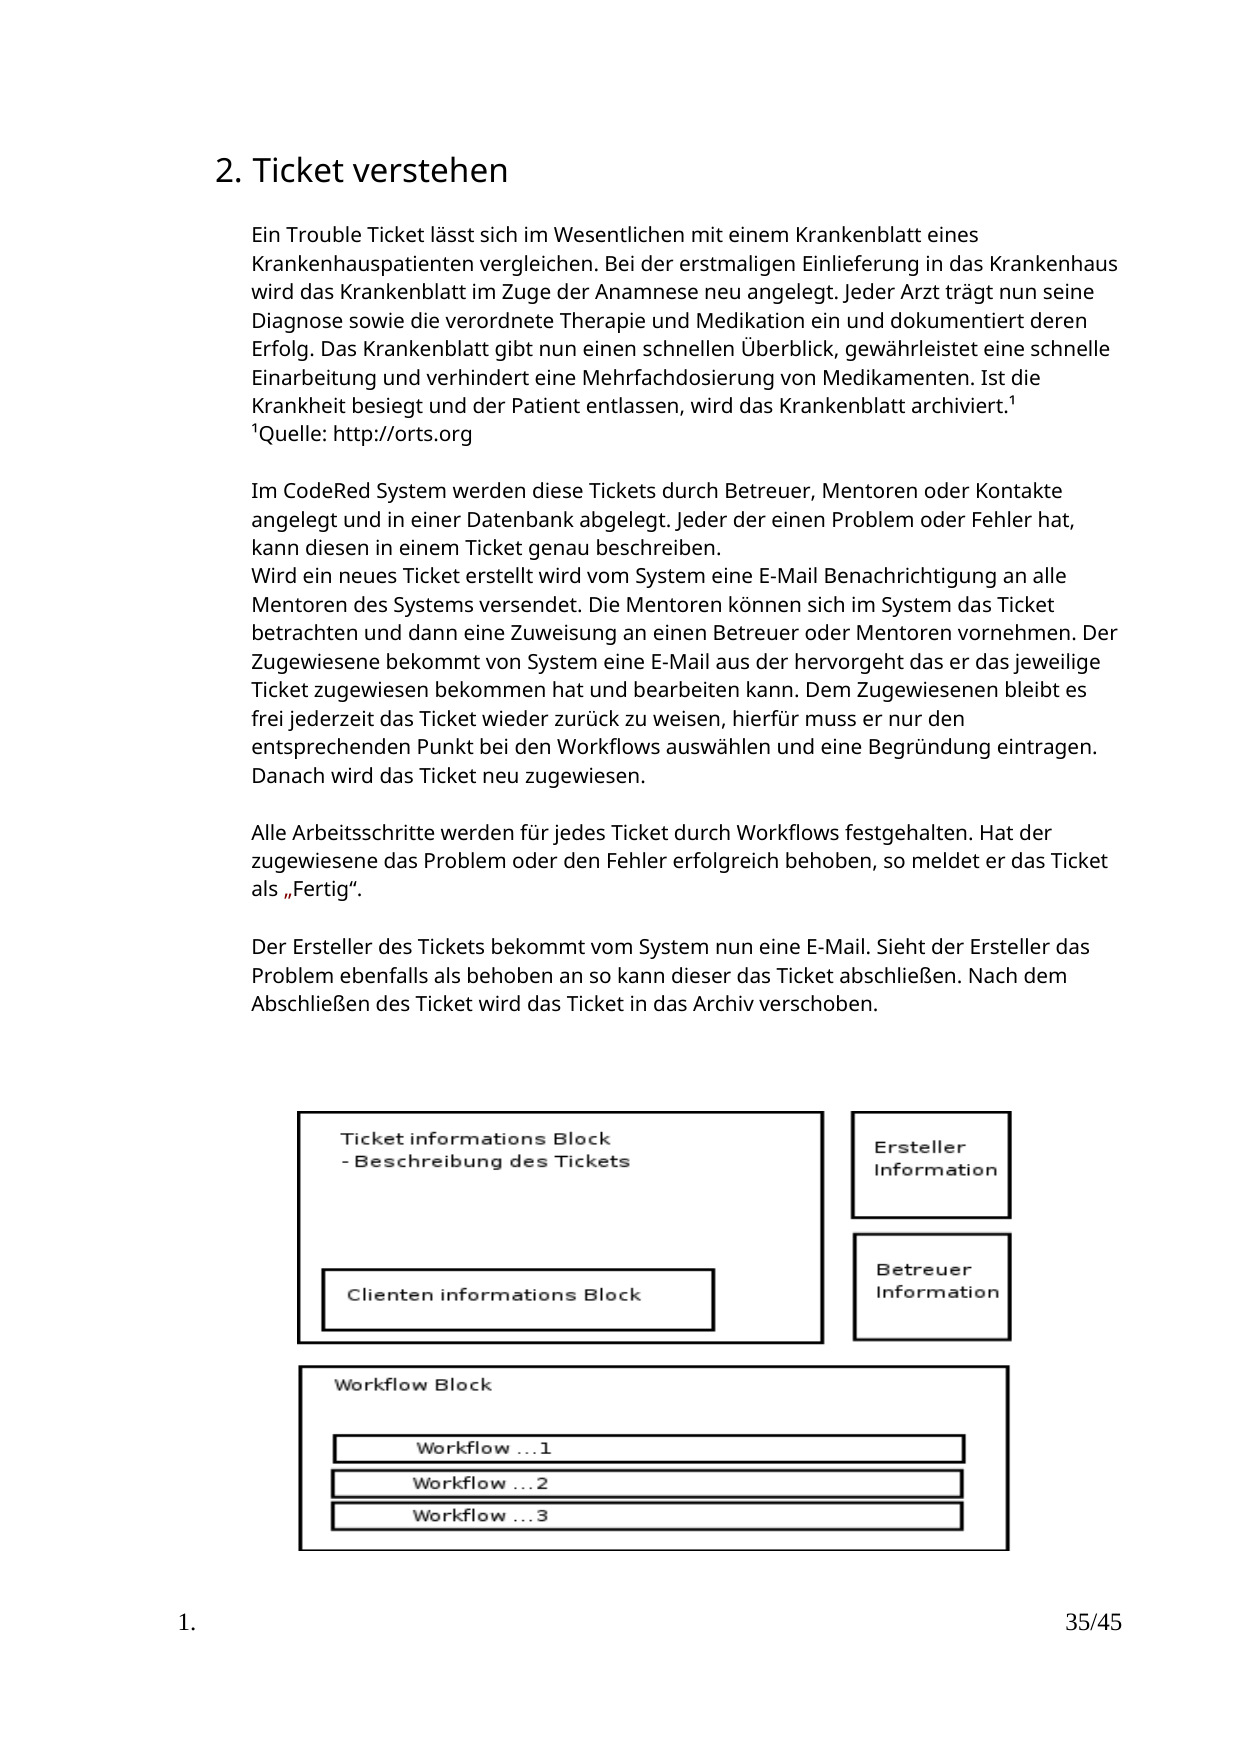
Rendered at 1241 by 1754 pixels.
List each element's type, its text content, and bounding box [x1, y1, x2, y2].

text Im CodeRed System werden diese Tickets durch Betreuer, Mentoren oder Kontakte angelegt und in einer Datenbank abgelegt. Jeder der einen Problem oder Fehler hat, kann diesen in einem Ticket genau beschreiben. [251, 476, 1122, 562]
text Der Ersteller des Tickets bekommt vom System nun eine E-Mail. Sieht der Ersteller das Problem ebenfalls als behoben an so kann dieser das Ticket abschließen. Nach dem Abschließen des Ticket wird das Ticket in das Archiv verschoben. [251, 932, 1122, 1018]
text Wird ein neues Ticket erstellt wird vom System eine E-Mail Benachrichtigung an alle Mentoren des Systems versendet. Die Mentoren können sich im System das Ticket betrachten und dann eine Zuweisung an einen Betreuer oder Mentoren vornehmen. Der Zugewiesene bekommt von System eine E-Mail aus der hervorgeht das er das jeweilige Ticket zugewiesen bekommen hat und bearbeiten kann. Dem Zugewiesenen bleibt es frei jederzeit das Ticket wieder zurück zu weisen, hierfür muss er nur den entsprechenden Punkt bei den Workflows auswählen und eine Begründung eintragen. Danach wird das Ticket neu zugewiesen. [251, 562, 1122, 789]
picture [297, 1111, 1012, 1551]
text Alle Arbeitsschritte werden für jedes Ticket durch Workflows festgehalten. Hat der zugewiesene das Problem oder den Fehler erfolgreich behoben, so meldet er das Ticket als „Fertig“. [251, 818, 1122, 903]
list Ticket verstehen [215, 147, 1122, 192]
text ¹Quelle: http://orts.org [251, 419, 1122, 448]
text Ein Trouble Ticket lässt sich im Wesentlichen mit einem Krankenblatt eines Krankenhauspatienten vergleichen. Bei der erstmaligen Einlieferung in das Krankenhaus wird das Krankenblatt im Zuge der Anamnese neu angelegt. Jeder Arzt trägt nun seine Diagnose sowie die verordnete Therapie und Medikation ein und dokumentiert deren Erfolg. Das Krankenblatt gibt nun einen schnellen Überblick, gewährleistet eine schnelle Einarbeitung und verhindert eine Mehrfachdosierung von Medikamenten. Ist die Krankheit besiegt und der Patient entlassen, wird das Krankenblatt archiviert.¹ [251, 220, 1122, 419]
